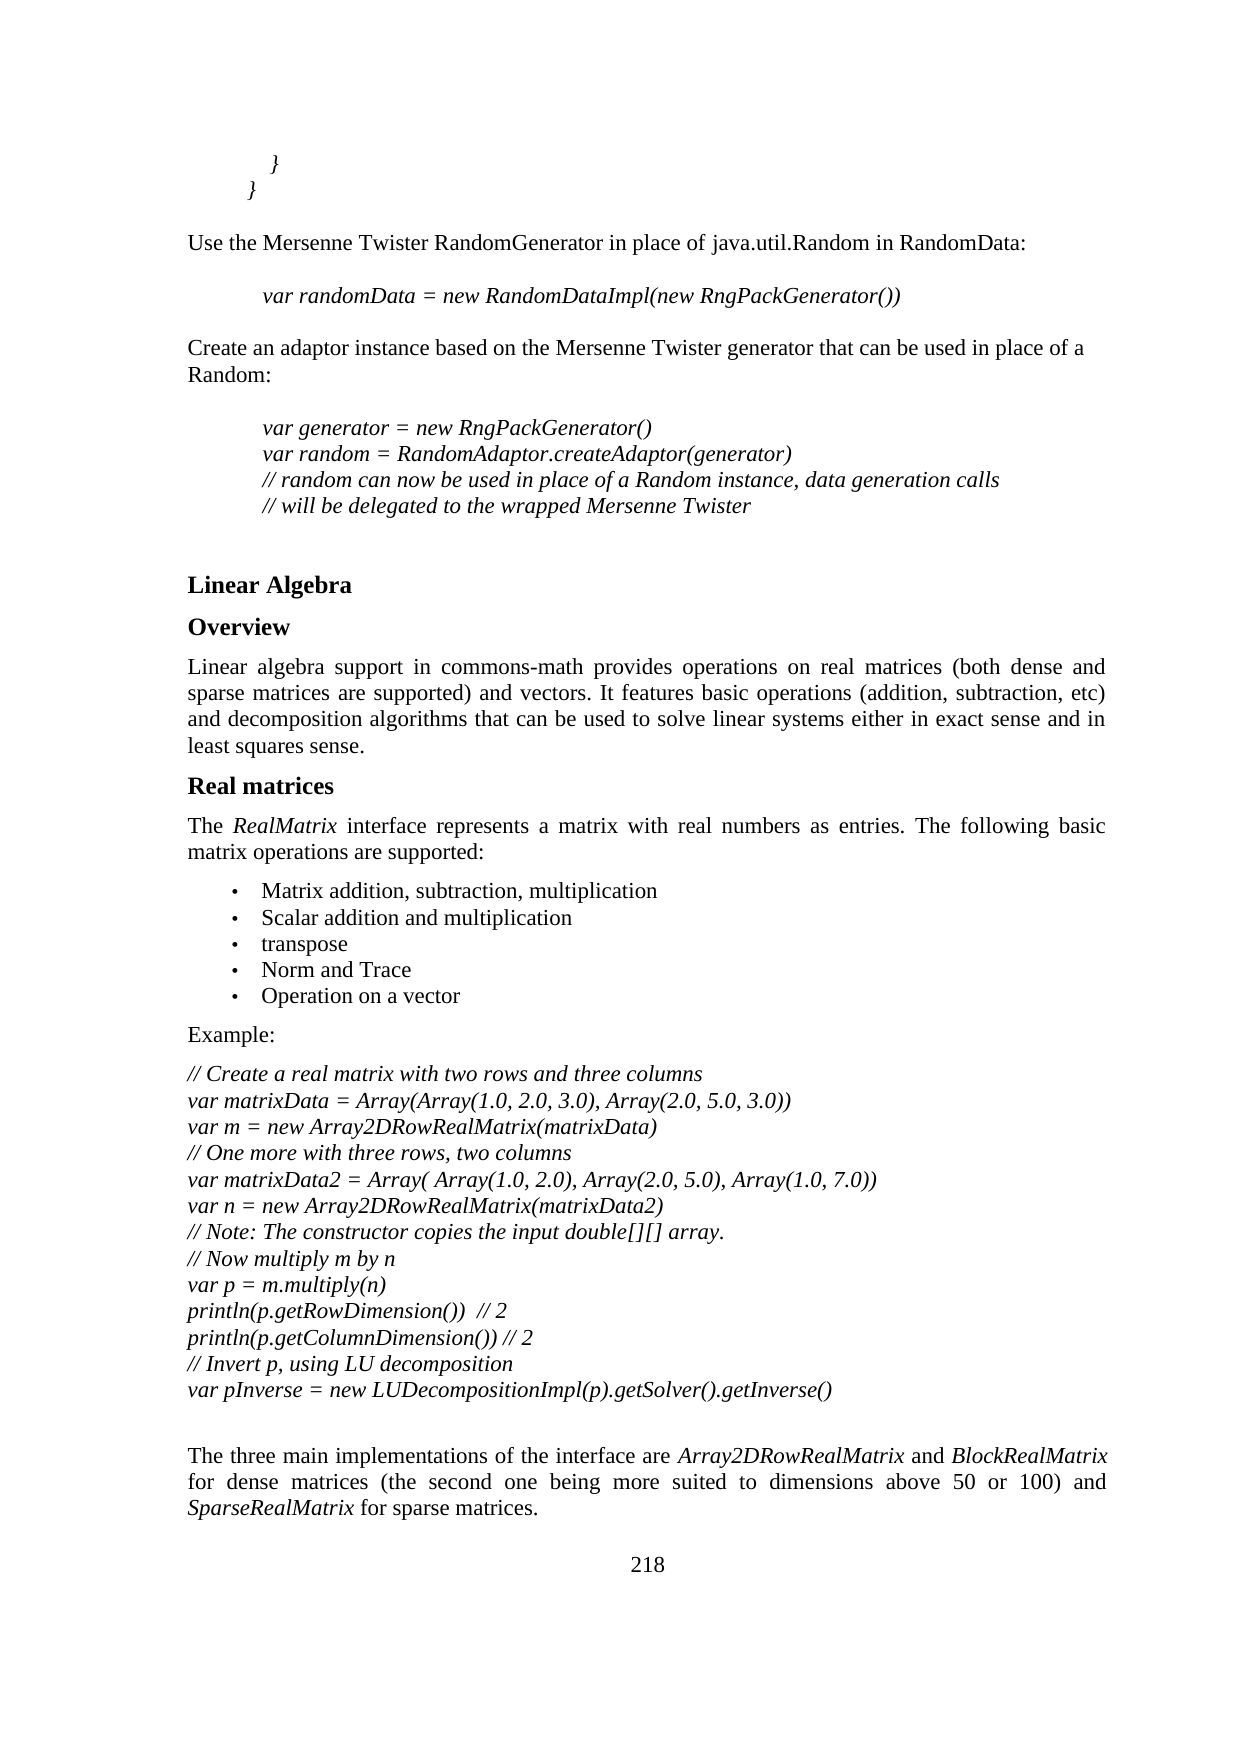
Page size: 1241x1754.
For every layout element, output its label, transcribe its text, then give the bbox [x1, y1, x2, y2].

text println(p.getRowDimension()) // 2 [187, 1297, 1108, 1324]
text var random = RandomAdaptor.createAdaptor(generator) [187, 440, 1108, 466]
list Norm and Trace [232, 956, 1108, 983]
text // Now multiply m by n [187, 1245, 1108, 1271]
list Scalar addition and multiplication [232, 903, 1108, 930]
text var m = new Array2DRowRealMatrix(matrixData) [187, 1113, 1108, 1139]
text println(p.getColumnDimension()) // 2 [187, 1324, 1108, 1350]
text var generator = new RngPackGenerator() [187, 413, 1108, 440]
text var n = new Array2DRowRealMatrix(matrixData2) [187, 1192, 1108, 1218]
text Use the Mersenne Twister RandomGenerator in place of java.util.Random in RandomData: [187, 229, 1108, 255]
text } [247, 150, 1108, 176]
text Overview [187, 612, 1108, 640]
text Create an adaptor instance based on the Mersenne Twister generator that can be used in place of a Random: [187, 334, 1108, 387]
text Linear algebra support in commons-math provides operations on real matrices (both dense and sparse matrices are supported) and vectors. It features basic operations (addition, subtraction, etc) and decomposition algorithms that can be used to solve linear systems either in exact sense and in least squares sense. [187, 653, 1108, 758]
text var matrixData2 = Array( Array(1.0, 2.0), Array(2.0, 5.0), Array(1.0, 7.0)) [187, 1166, 1108, 1192]
text Example: [187, 1021, 1108, 1048]
text // random can now be used in place of a Random instance, data generation calls [187, 466, 1108, 493]
text // One more with three rows, two columns [187, 1139, 1108, 1166]
subtitle Linear Algebra [187, 570, 1108, 599]
text The three main implementations of the interface are Array2DRowRealMatrix and BlockRealMatrix for dense matrices (the second one being more suited to dimensions above 50 or 100) and SparseRealMatrix for sparse matrices. [187, 1442, 1108, 1521]
text var pInverse = new LUDecompositionImpl(p).getSolver().getInverse() [187, 1377, 1108, 1403]
text // Create a real matrix with two rows and three columns [187, 1060, 1108, 1087]
text var matrixData = Array(Array(1.0, 2.0, 3.0), Array(2.0, 5.0, 3.0)) [187, 1087, 1108, 1113]
text // will be delegated to the wrapped Mersenne Twister [187, 493, 1108, 519]
text Real matrices [187, 771, 1108, 799]
text var p = m.multiply(n) [187, 1271, 1108, 1297]
text var randomData = new RandomDataImpl(new RngPackGenerator()) [187, 282, 1108, 308]
text // Invert p, using LU decomposition [187, 1350, 1108, 1377]
text } [247, 176, 1108, 203]
text The RealMatrix interface represents a matrix with real numbers as entries. The following basic matrix operations are supported: [187, 812, 1108, 865]
text // Note: The constructor copies the input double[][] array. [187, 1218, 1108, 1245]
list Matrix addition, subtraction, multiplication [232, 877, 1108, 903]
list Operation on a vector [232, 983, 1108, 1009]
list transpose [232, 930, 1108, 956]
